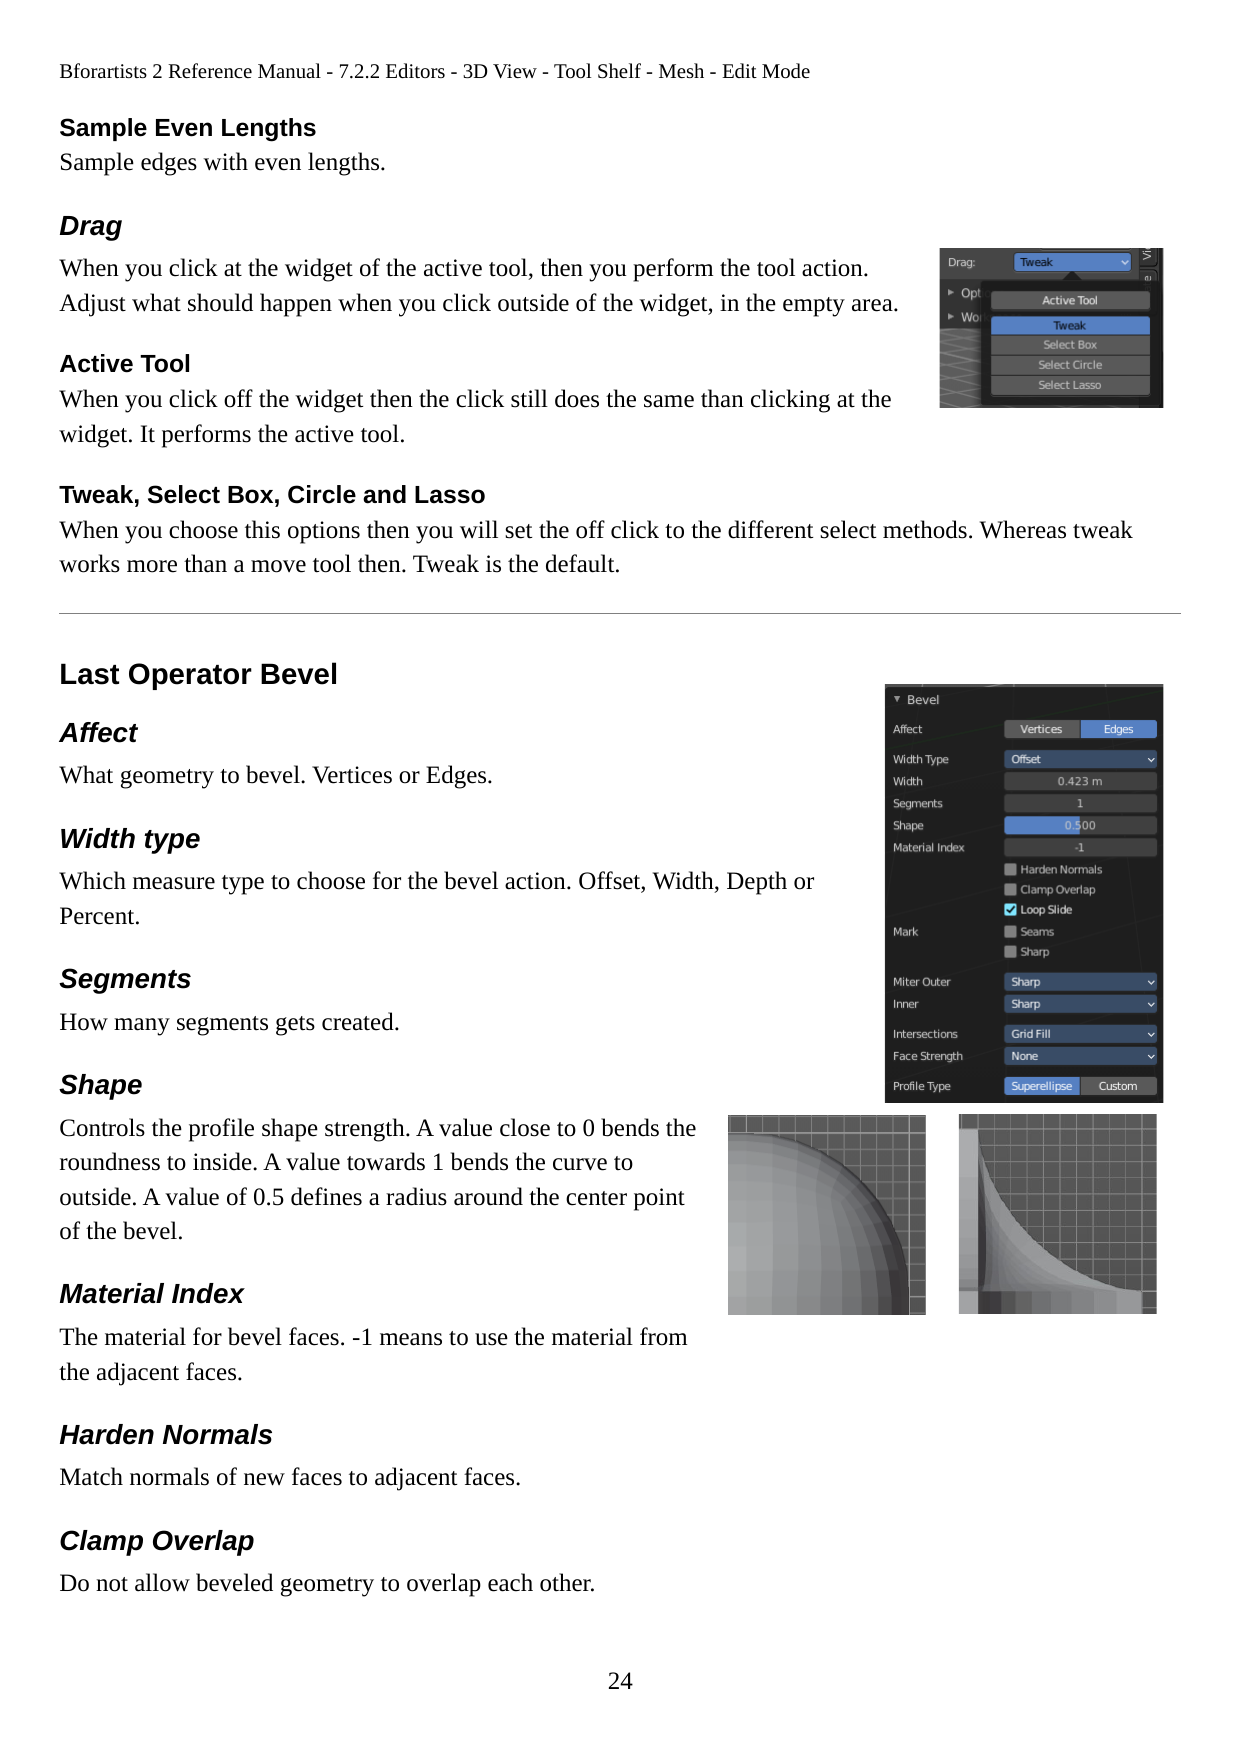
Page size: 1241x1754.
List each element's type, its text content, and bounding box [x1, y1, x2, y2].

subtitle [1164, 822, 1181, 854]
subtitle Tweak, Select Box, Circle and Lasso [59, 480, 1181, 509]
subtitle Sample Even Lengths [59, 113, 1181, 141]
text How many segments gets created. [59, 1007, 884, 1036]
subtitle Width type [59, 822, 884, 854]
text When you click at the widget of the active tool, then you perform the tool action. Adjust what should happen when you click outside of the widget, in the empty area. [59, 253, 939, 317]
picture [884, 684, 1164, 1103]
subtitle [1164, 962, 1181, 994]
subtitle [1164, 716, 1181, 748]
picture [728, 1115, 926, 1315]
subtitle Last Operator Bevel [59, 657, 1181, 691]
subtitle Material Index [59, 1278, 728, 1309]
text When you click off the widget then the click still does the same than clicking at the widget. It performs the active tool. [59, 384, 1181, 447]
text What geometry to bevel. Vertices or Edges. [59, 760, 884, 789]
subtitle [1164, 1068, 1181, 1100]
picture [958, 1114, 1157, 1314]
subtitle [926, 1278, 958, 1309]
subtitle Affect [59, 716, 884, 748]
text The material for bevel faces. -1 means to use the material from the adjacent faces. [59, 1322, 1181, 1385]
subtitle [1164, 349, 1181, 378]
text When you choose this options then you will set the off click to the different select methods. Whereas tweak works more than a move tool then. Tweak is the default. [59, 515, 1181, 578]
text Sample edges with even lengths. [59, 147, 1181, 176]
subtitle Harden Normals [59, 1418, 1181, 1450]
subtitle Shape [59, 1068, 884, 1100]
subtitle [1157, 1278, 1181, 1309]
subtitle Segments [59, 962, 884, 994]
text Controls the profile shape strength. A value close to 0 bends the roundness to inside. A value towards 1 bends the curve to outside. A value of 0.5 defines a radius around the center point of the bevel. [59, 1113, 1181, 1245]
subtitle Active Tool [59, 349, 939, 378]
subtitle Clamp Overlap [59, 1524, 1181, 1556]
text Which measure type to choose for the bevel action. Offset, Width, Depth or Percent. [59, 866, 884, 929]
subtitle Drag [59, 209, 1181, 241]
picture [939, 248, 1164, 408]
text Do not allow beveled geometry to overlap each other. [59, 1568, 1181, 1597]
text Match normals of new faces to adjacent faces. [59, 1462, 1181, 1491]
